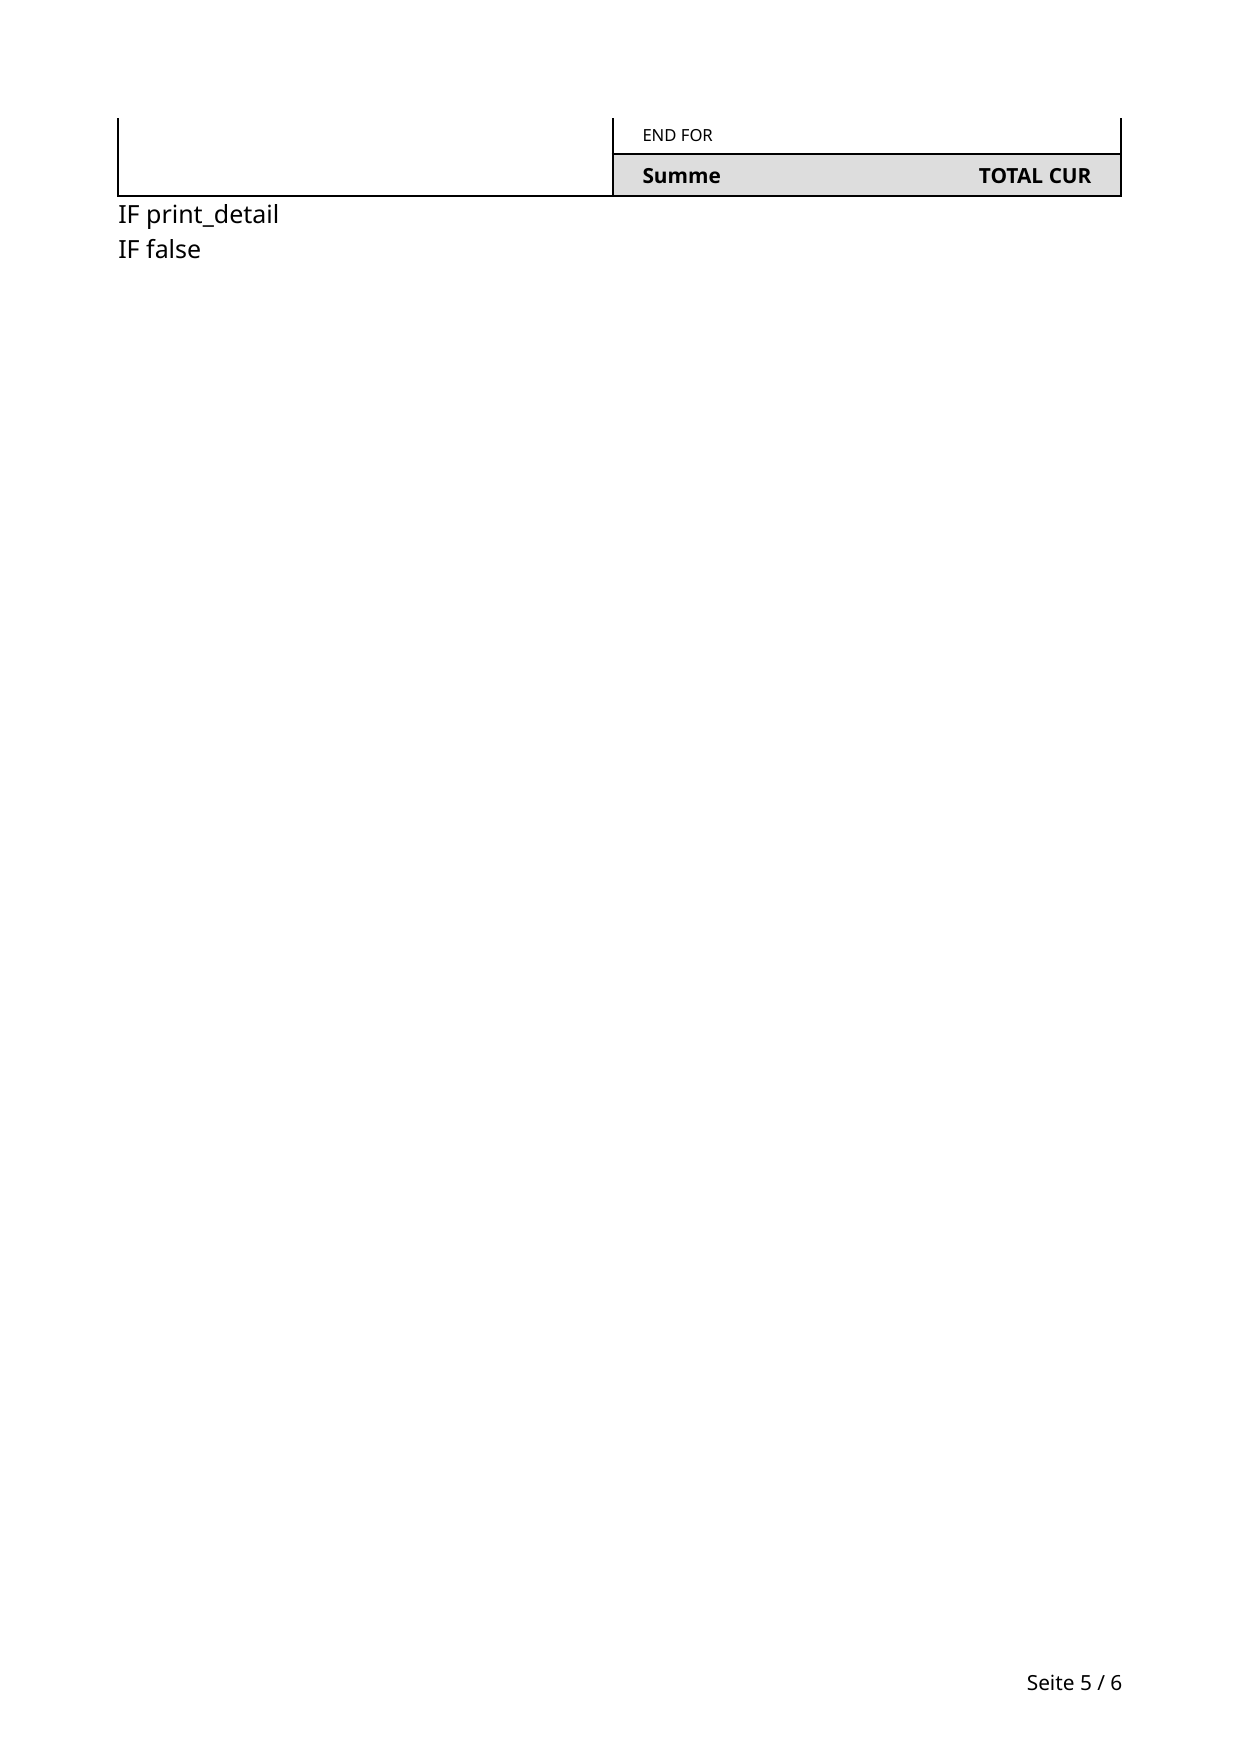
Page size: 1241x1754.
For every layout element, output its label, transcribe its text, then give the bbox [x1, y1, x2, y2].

table_cell [119, 153, 612, 195]
table_cell [119, 118, 612, 153]
text IF false [118, 231, 1122, 265]
table_cell TOTAL CUR [903, 155, 1120, 195]
table_cell END FOR [614, 118, 1120, 153]
text IF print_detail [118, 197, 1122, 231]
table_cell Summe [614, 155, 903, 195]
